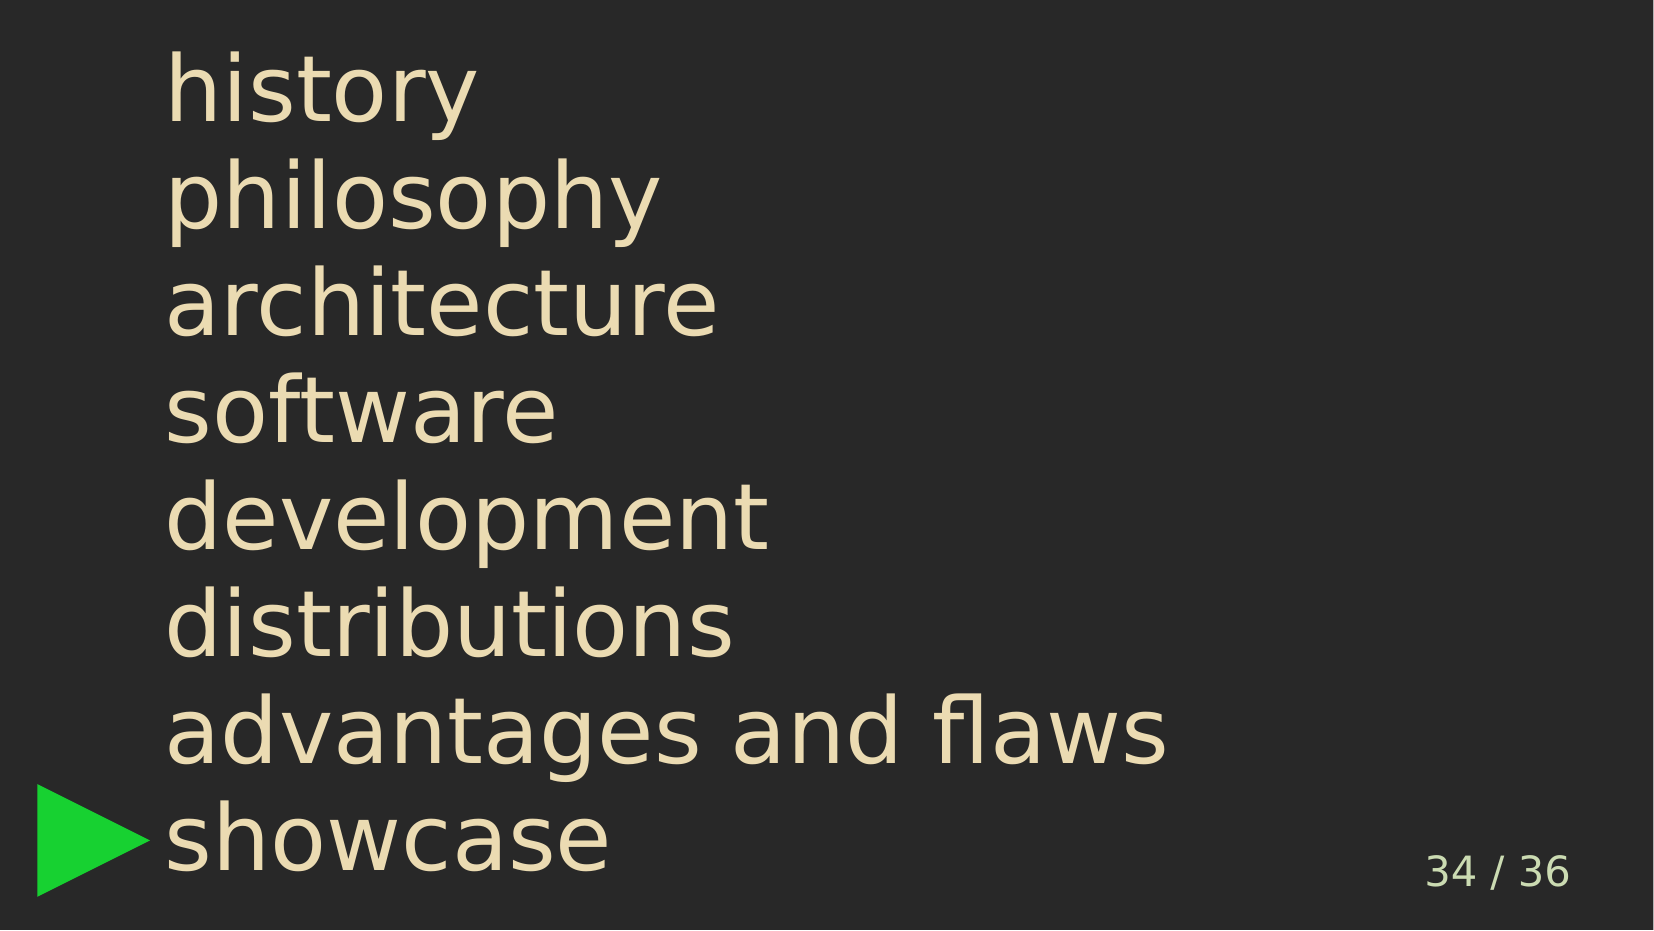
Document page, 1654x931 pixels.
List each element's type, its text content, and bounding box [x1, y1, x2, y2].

text_box history philosophy architecture software development distributions advantages and flaws showcase [150, 29, 1651, 901]
text_box [37, 784, 150, 897]
